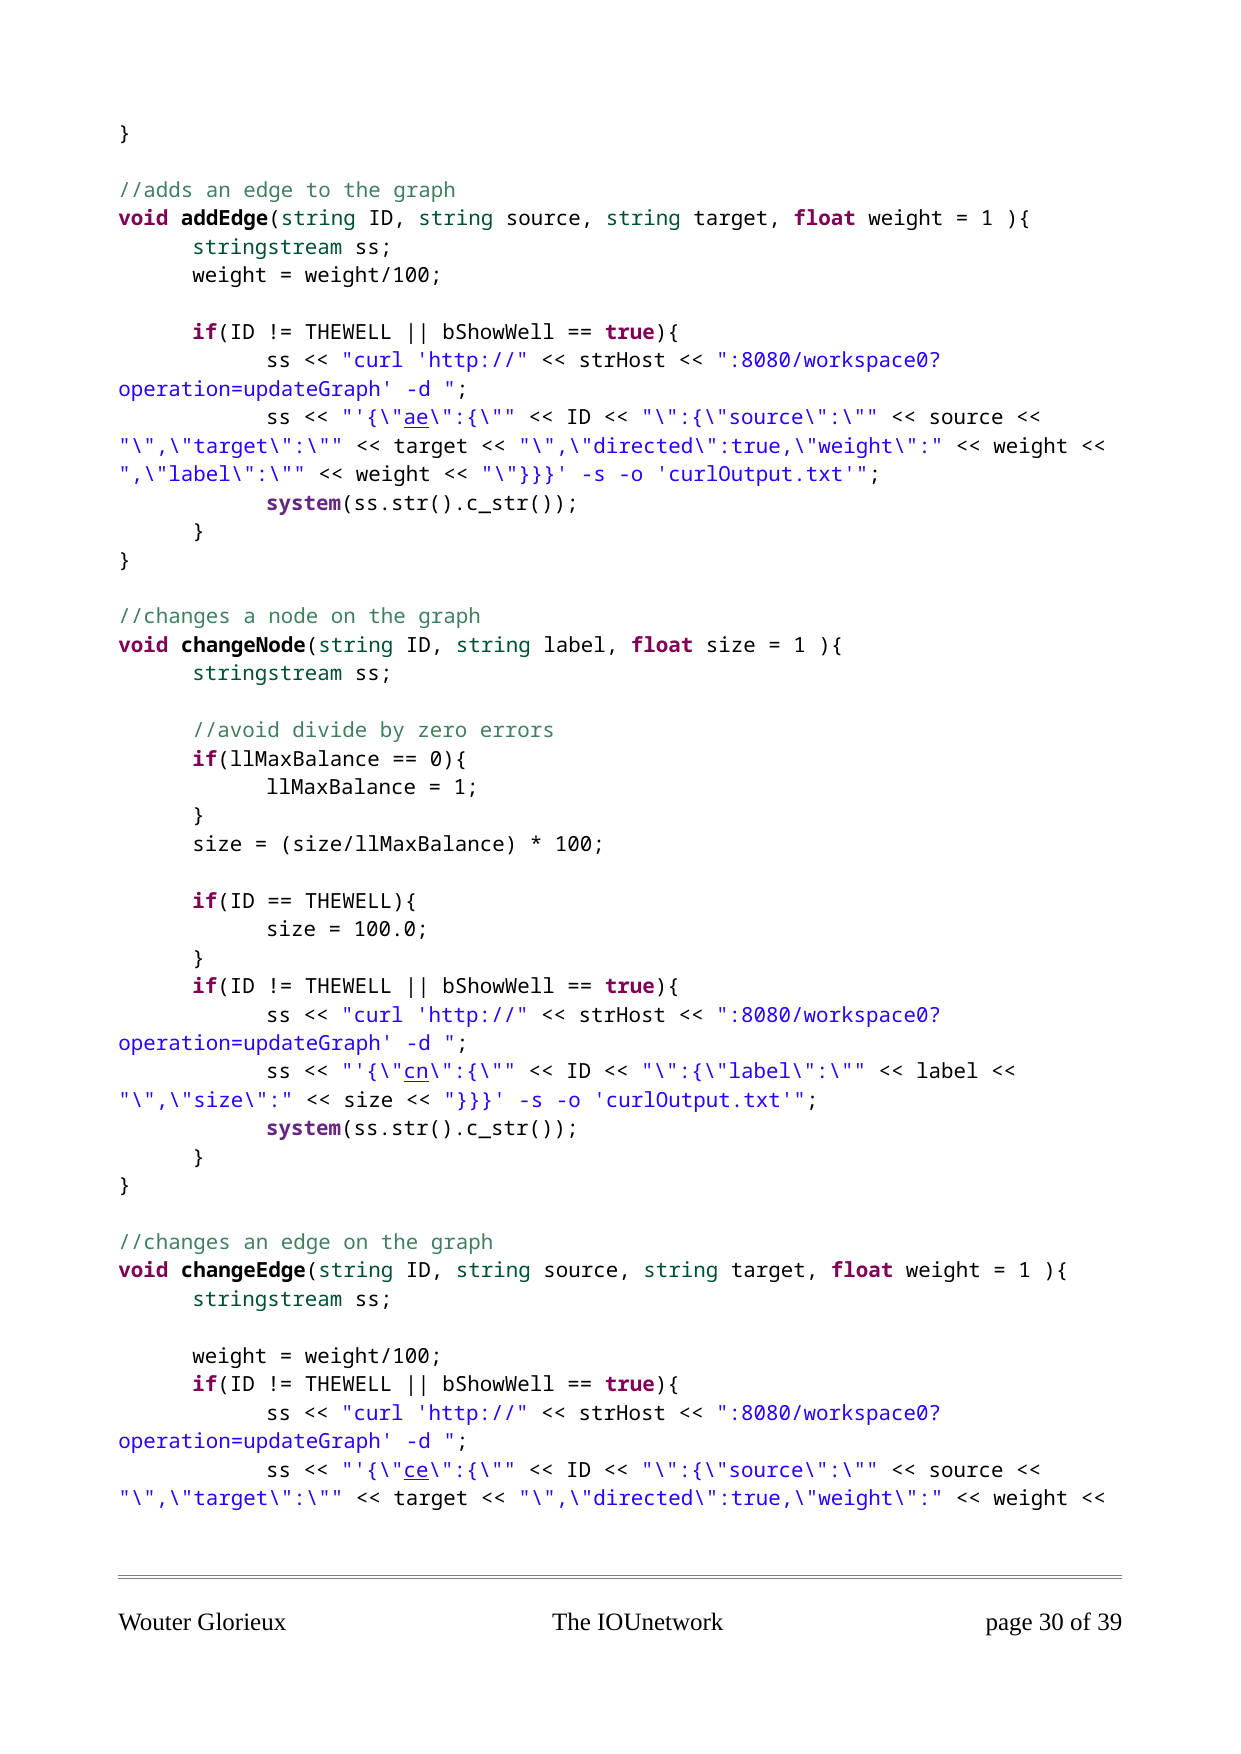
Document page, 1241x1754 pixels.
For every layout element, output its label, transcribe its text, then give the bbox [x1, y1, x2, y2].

text void changeEdge(string ID, string source, string target, float weight = 1 ){ [118, 1256, 1122, 1284]
text if(ID != THEWELL || bShowWell == true){ [118, 1369, 1122, 1398]
text if(llMaxBalance == 0){ [118, 744, 1122, 772]
text void addEdge(string ID, string source, string target, float weight = 1 ){ [118, 203, 1122, 232]
text } [118, 943, 1122, 971]
text //avoid divide by zero errors [118, 715, 1122, 744]
text llMaxBalance = 1; [118, 772, 1122, 801]
text } [118, 516, 1122, 545]
text weight = weight/100; [118, 1341, 1122, 1369]
text //changes an edge on the graph [118, 1227, 1122, 1256]
text stringstream ss; [118, 1284, 1122, 1312]
text } [118, 1170, 1122, 1199]
text ss << "curl 'http://" << strHost << ":8080/workspace0?operation=updateGraph' -d "; [118, 1398, 1122, 1455]
text ss << "'{\"ce\":{\"" << ID << "\":{\"source\":\"" << source << "\",\"target\":\"" << target << "\",\"directed\":true,\"weight\":" << weight << [118, 1455, 1122, 1512]
text size = 100.0; [118, 914, 1122, 943]
text ss << "curl 'http://" << strHost << ":8080/workspace0?operation=updateGraph' -d "; [118, 1000, 1122, 1057]
text ss << "'{\"cn\":{\"" << ID << "\":{\"label\":\"" << label << "\",\"size\":" << size << "}}}' -s -o 'curlOutput.txt'"; [118, 1057, 1122, 1113]
text stringstream ss; [118, 658, 1122, 687]
text } [118, 801, 1122, 829]
text weight = weight/100; [118, 260, 1122, 289]
text ss << "curl 'http://" << strHost << ":8080/workspace0?operation=updateGraph' -d "; [118, 346, 1122, 402]
text } [118, 1142, 1122, 1170]
text //changes a node on the graph [118, 602, 1122, 630]
text system(ss.str().c_str()); [118, 1113, 1122, 1142]
text } [118, 545, 1122, 573]
text if(ID != THEWELL || bShowWell == true){ [118, 971, 1122, 1000]
text size = (size/llMaxBalance) * 100; [118, 829, 1122, 857]
text stringstream ss; [118, 232, 1122, 260]
text system(ss.str().c_str()); [118, 488, 1122, 516]
text ss << "'{\"ae\":{\"" << ID << "\":{\"source\":\"" << source << "\",\"target\":\"" << target << "\",\"directed\":true,\"weight\":" << weight << ",\"label\":\"" << weight << "\"}}}' -s -o 'curlOutput.txt'"; [118, 402, 1122, 488]
text //adds an edge to the graph [118, 175, 1122, 203]
text if(ID != THEWELL || bShowWell == true){ [118, 317, 1122, 346]
text if(ID == THEWELL){ [118, 886, 1122, 914]
text void changeNode(string ID, string label, float size = 1 ){ [118, 630, 1122, 658]
text } [118, 118, 1122, 147]
